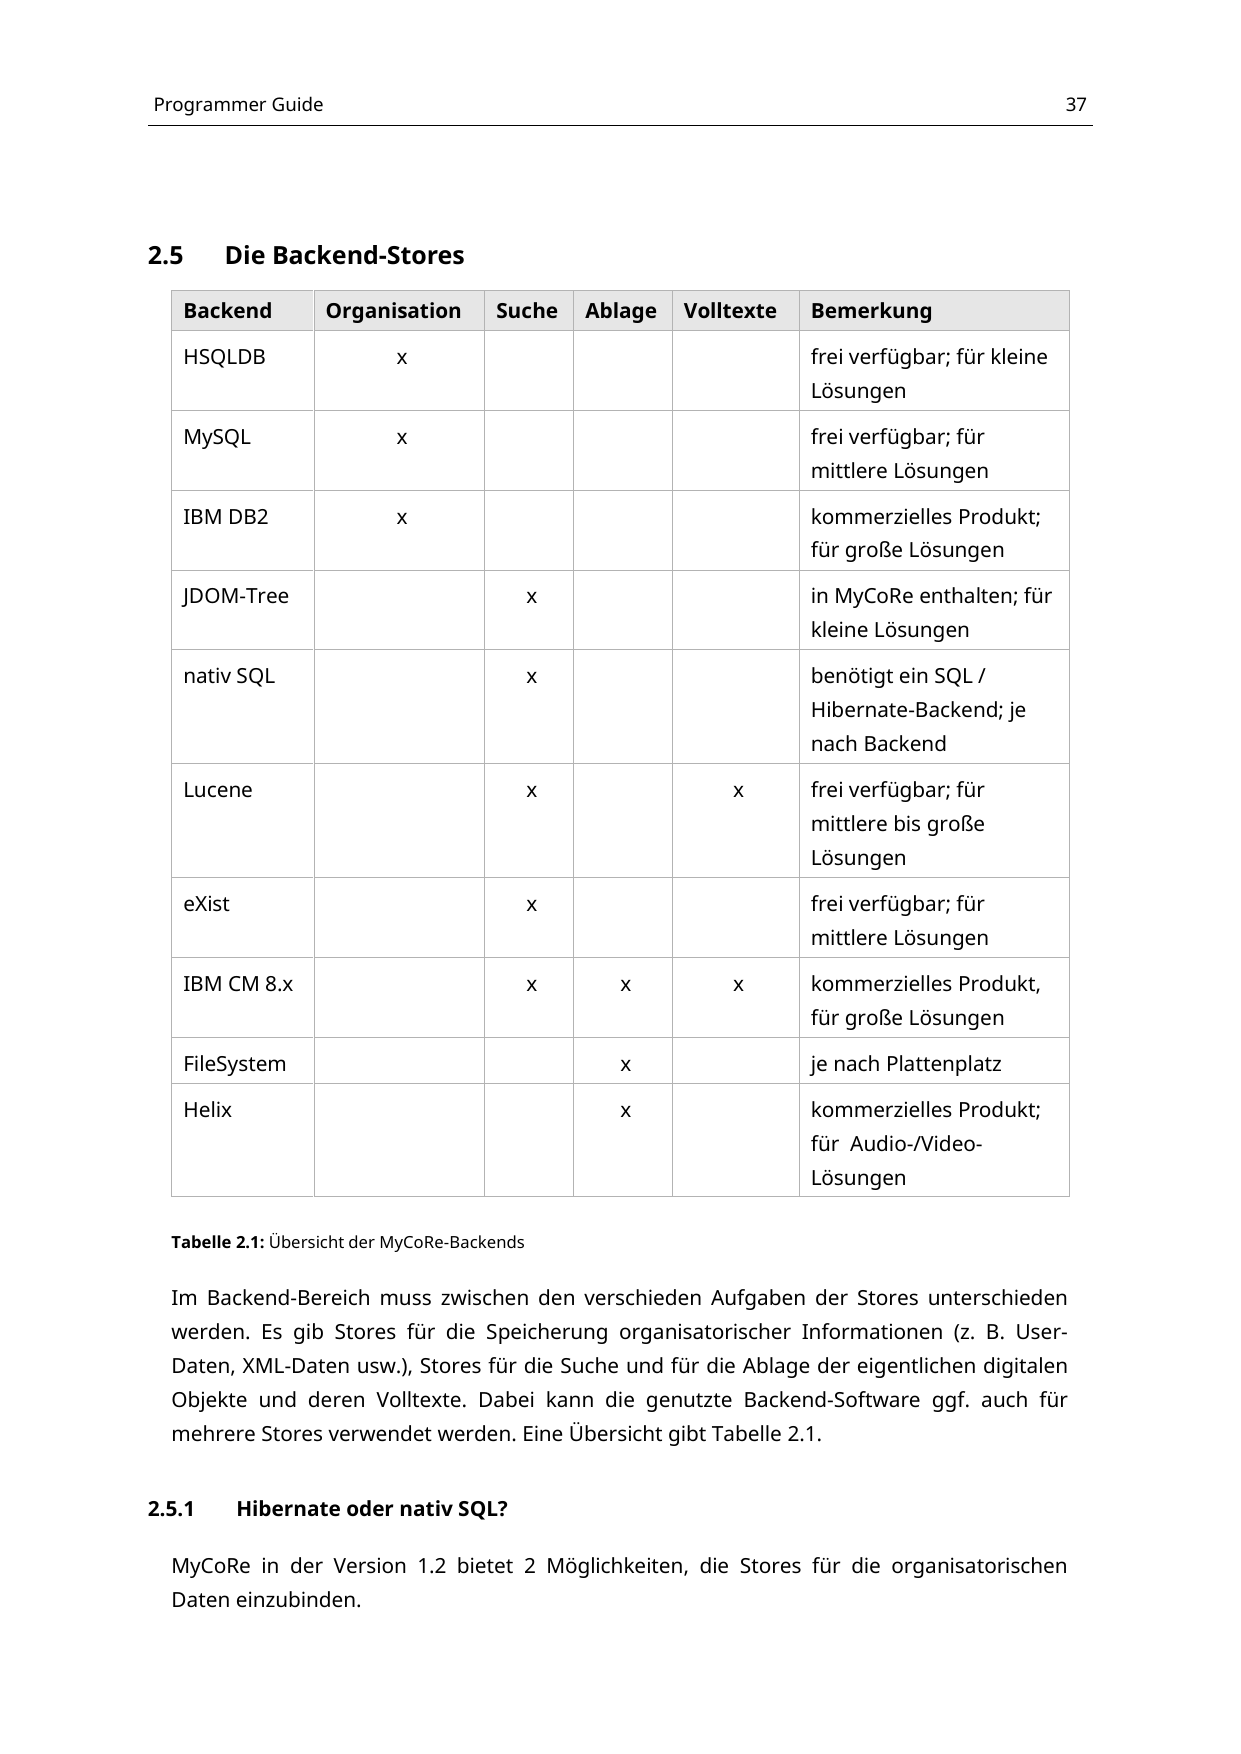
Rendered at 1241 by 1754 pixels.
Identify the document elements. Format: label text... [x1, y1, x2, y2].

table_header Suche [485, 291, 573, 330]
table_cell x [673, 958, 799, 1037]
table_cell kommerzielles Produkt; für Audio-/Video-Lösungen [800, 1084, 1069, 1196]
table_header Organisation [315, 291, 484, 330]
subtitle Hibernate oder nativ SQL? [148, 1494, 1093, 1522]
table_cell [673, 878, 799, 957]
table_cell HSQLDB [172, 331, 313, 410]
table_cell [673, 1084, 799, 1196]
table_cell x [574, 958, 672, 1037]
table_cell [315, 958, 484, 1037]
table_cell [673, 571, 799, 649]
table_cell frei verfügbar; für mittlere Lösungen [800, 878, 1069, 957]
table_cell [673, 1038, 799, 1083]
table_cell FileSystem [172, 1038, 313, 1083]
table_cell [574, 331, 672, 410]
text Im Backend-Bereich muss zwischen den verschieden Aufgaben der Stores unterschieden werden. Es gib Stores für die Speicherung organisatorischer Informationen (z. B. User-Daten, XML-Daten usw.), Stores für die Suche und für die Ablage der eigentlichen digitalen Objekte und deren Volltexte. Dabei kann die genutzte Backend-Software ggf. auch für mehrere Stores verwendet werden. Eine Übersicht gibt Tabelle 2.1. [171, 1283, 1069, 1447]
table_cell [485, 491, 573, 570]
table_cell [574, 411, 672, 490]
table_cell kommerzielles Produkt; für große Lösungen [800, 491, 1069, 570]
table_cell kommerzielles Produkt, für große Lösungen [800, 958, 1069, 1037]
table_cell [485, 1038, 573, 1083]
table_cell [673, 331, 799, 410]
table_cell [315, 764, 484, 877]
table_cell [574, 491, 672, 570]
table_cell x [315, 491, 484, 570]
table_cell x [485, 650, 573, 763]
table_cell [485, 411, 573, 490]
table_cell [673, 491, 799, 570]
table_cell Lucene [172, 764, 313, 877]
table_cell frei verfügbar; für kleine Lösungen [800, 331, 1069, 410]
table_cell [485, 331, 573, 410]
table_cell x [485, 764, 573, 877]
text MyCoRe in der Version 1.2 bietet 2 Möglichkeiten, die Stores für die organisatorischen Daten einzubinden. [171, 1551, 1069, 1613]
table_cell [574, 650, 672, 763]
table_cell in MyCoRe enthalten; für kleine Lösungen [800, 571, 1069, 649]
table_header Bemerkung [800, 291, 1069, 330]
table_cell x [673, 764, 799, 877]
table_cell eXist [172, 878, 313, 957]
table_cell JDOM-Tree [172, 571, 313, 649]
table_cell MySQL [172, 411, 313, 490]
subtitle Die Backend-Stores [148, 238, 1093, 272]
table_cell [574, 571, 672, 649]
table_cell nativ SQL [172, 650, 313, 763]
table_cell frei verfügbar; für mittlere bis große Lösungen [800, 764, 1069, 877]
table_cell x [574, 1038, 672, 1083]
table_cell [315, 1084, 484, 1196]
table_cell frei verfügbar; für mittlere Lösungen [800, 411, 1069, 490]
table_cell x [574, 1084, 672, 1196]
table_cell x [485, 571, 573, 649]
table_cell [315, 650, 484, 763]
table_cell [673, 411, 799, 490]
table_cell IBM DB2 [172, 491, 313, 570]
table_cell [315, 571, 484, 649]
table_cell je nach Plattenplatz [800, 1038, 1069, 1083]
table_cell IBM CM 8.x [172, 958, 313, 1037]
table_cell benötigt ein SQL / Hibernate-Backend; je nach Backend [800, 650, 1069, 763]
table_header Volltexte [673, 291, 799, 330]
table_header Ablage [574, 291, 672, 330]
table_cell [485, 1084, 573, 1196]
table_cell [673, 650, 799, 763]
text Tabelle 2.1: Übersicht der MyCoRe-Backends [171, 1230, 1069, 1253]
table_cell x [485, 878, 573, 957]
table_cell [315, 1038, 484, 1083]
table_cell Helix [172, 1084, 313, 1196]
table_cell [574, 878, 672, 957]
table_cell x [315, 331, 484, 410]
table_header Backend [172, 291, 313, 330]
table_cell [315, 878, 484, 957]
table_cell x [315, 411, 484, 490]
table_cell x [485, 958, 573, 1037]
table_cell [574, 764, 672, 877]
